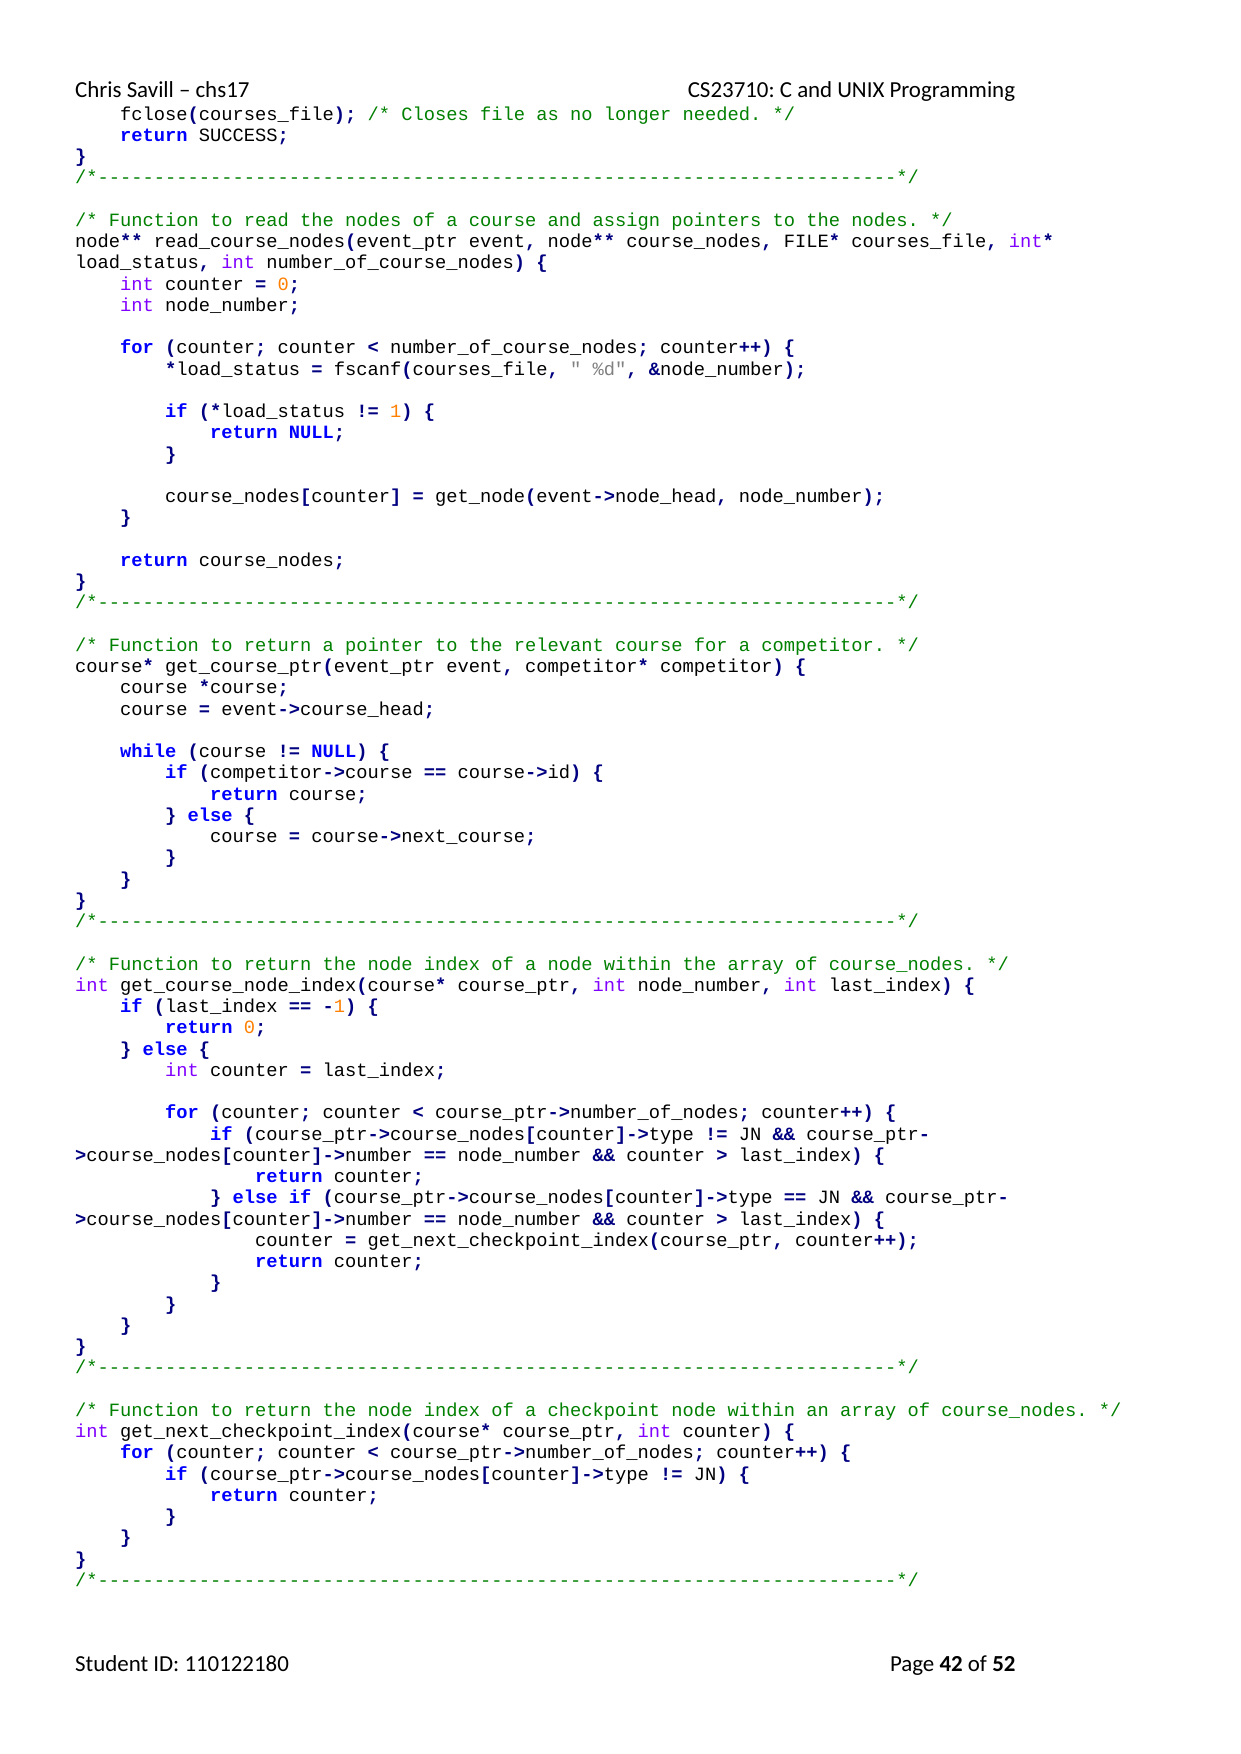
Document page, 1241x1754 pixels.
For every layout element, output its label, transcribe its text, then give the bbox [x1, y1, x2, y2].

text node** read_course_nodes(event_ptr event, node** course_nodes, FILE* courses_file, int* load_status, int number_of_course_nodes) { [75, 232, 1165, 274]
text return counter; [75, 1167, 1165, 1188]
text while (course != NULL) { [75, 742, 1165, 763]
text counter = get_next_checkpoint_index(course_ptr, counter++); [75, 1231, 1165, 1252]
text } [75, 1273, 1165, 1294]
text } [75, 572, 1165, 593]
text } [75, 1507, 1165, 1528]
text } else if (course_ptr->course_nodes[counter]->type == JN && course_ptr->course_nodes[counter]->number == node_number && counter > last_index) { [75, 1188, 1165, 1231]
text } [75, 1528, 1165, 1549]
text /* Function to return the node index of a node within the array of course_nodes. */ [75, 954, 1165, 976]
text int get_next_checkpoint_index(course* course_ptr, int counter) { [75, 1422, 1165, 1443]
text if (last_index == -1) { [75, 997, 1165, 1018]
text /* Function to read the nodes of a course and assign pointers to the nodes. */ [75, 211, 1165, 232]
text int counter = last_index; [75, 1061, 1165, 1082]
text course = course->next_course; [75, 827, 1165, 848]
text } else { [75, 806, 1165, 827]
text } [75, 1549, 1165, 1571]
text return counter; [75, 1252, 1165, 1273]
text if (*load_status != 1) { [75, 402, 1165, 423]
text return course_nodes; [75, 551, 1165, 572]
text for (counter; counter < course_ptr->number_of_nodes; counter++) { [75, 1103, 1165, 1124]
text } else { [75, 1039, 1165, 1061]
text if (course_ptr->course_nodes[counter]->type != JN) { [75, 1464, 1165, 1486]
text } [75, 508, 1165, 529]
text } [75, 1337, 1165, 1358]
text } [75, 891, 1165, 912]
text if (competitor->course == course->id) { [75, 763, 1165, 784]
text return 0; [75, 1018, 1165, 1039]
text /* Function to return the node index of a checkpoint node within an array of course_nodes. */ [75, 1401, 1165, 1422]
text return course; [75, 784, 1165, 806]
text course = event->course_head; [75, 699, 1165, 721]
text /*-----------------------------------------------------------------------*/ [75, 1358, 1165, 1379]
text course *course; [75, 678, 1165, 699]
text /*-----------------------------------------------------------------------*/ [75, 912, 1165, 933]
text } [75, 1316, 1165, 1337]
text } [75, 848, 1165, 869]
text if (course_ptr->course_nodes[counter]->type != JN && course_ptr->course_nodes[counter]->number == node_number && counter > last_index) { [75, 1124, 1165, 1167]
text } [75, 444, 1165, 466]
text } [75, 147, 1165, 168]
text fclose(courses_file); /* Closes file as no longer needed. */ [75, 104, 1165, 126]
text /* Function to return a pointer to the relevant course for a competitor. */ [75, 636, 1165, 657]
text /*-----------------------------------------------------------------------*/ [75, 168, 1165, 189]
text return NULL; [75, 423, 1165, 444]
text return counter; [75, 1486, 1165, 1507]
text /*-----------------------------------------------------------------------*/ [75, 1571, 1165, 1592]
text for (counter; counter < course_ptr->number_of_nodes; counter++) { [75, 1443, 1165, 1464]
text for (counter; counter < number_of_course_nodes; counter++) { [75, 338, 1165, 359]
text /*-----------------------------------------------------------------------*/ [75, 593, 1165, 614]
text course_nodes[counter] = get_node(event->node_head, node_number); [75, 487, 1165, 508]
text *load_status = fscanf(courses_file, " %d", &node_number); [75, 359, 1165, 381]
text return SUCCESS; [75, 126, 1165, 147]
text int node_number; [75, 296, 1165, 317]
text } [75, 869, 1165, 891]
text } [75, 1294, 1165, 1316]
text course* get_course_ptr(event_ptr event, competitor* competitor) { [75, 657, 1165, 678]
text int get_course_node_index(course* course_ptr, int node_number, int last_index) { [75, 976, 1165, 997]
text int counter = 0; [75, 274, 1165, 296]
